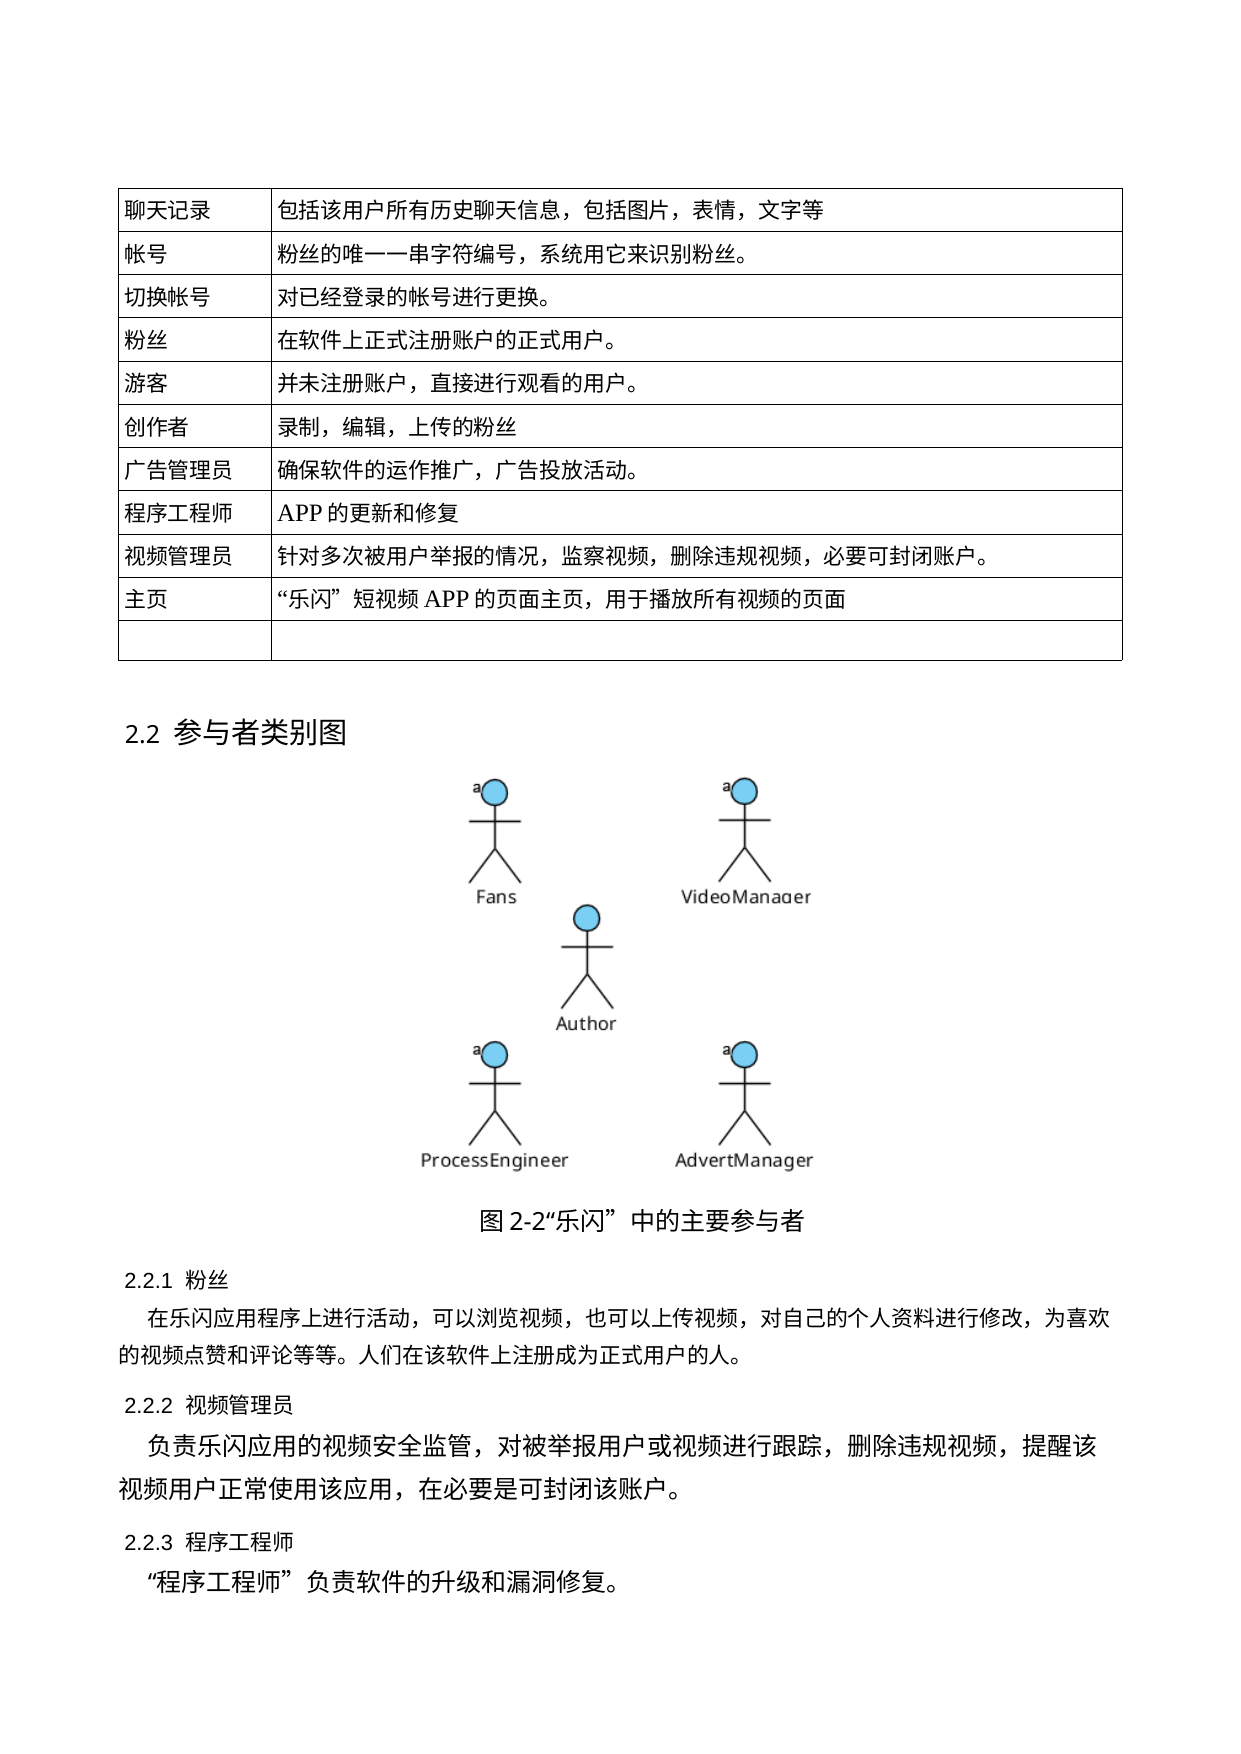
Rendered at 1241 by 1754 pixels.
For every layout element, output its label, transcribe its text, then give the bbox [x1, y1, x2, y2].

text “程序工程师”负责软件的升级和漏洞修复。 [118, 1563, 1122, 1599]
text 负责乐闪应用的视频安全监管，对被举报用户或视频进行跟踪，删除违规视频，提醒该视频用户正常使用该应用，在必要是可封闭该账户。 [118, 1426, 1122, 1506]
table_cell 程序工程师 [119, 491, 271, 533]
picture [417, 768, 823, 1184]
subtitle 视频管理员 [118, 1388, 1122, 1420]
table_cell 粉丝 [119, 318, 271, 361]
table_cell 聊天记录 [119, 189, 271, 231]
table_cell 录制，编辑，上传的粉丝 [272, 405, 1122, 447]
table_cell 确保软件的运作推广，广告投放活动。 [272, 448, 1122, 490]
text 图2-2“乐闪”中的主要参与者 [118, 1201, 1122, 1237]
table_cell 并未注册账户，直接进行观看的用户。 [272, 362, 1122, 404]
table_cell 帐号 [119, 232, 271, 274]
table_cell 在软件上正式注册账户的正式用户。 [272, 318, 1122, 361]
table_cell 对已经登录的帐号进行更换。 [272, 275, 1122, 317]
subtitle 粉丝 [118, 1263, 1122, 1294]
table_cell 粉丝的唯一一串字符编号，系统用它来识别粉丝。 [272, 232, 1122, 274]
subtitle 参与者类别图 [118, 710, 1122, 752]
text 在乐闪应用程序上进行活动，可以浏览视频，也可以上传视频，对自己的个人资料进行修改，为喜欢的视频点赞和评论等等。人们在该软件上注册成为正式用户的人。 [118, 1301, 1122, 1370]
table_cell 切换帐号 [119, 275, 271, 317]
table_cell 游客 [119, 362, 271, 404]
table_cell 包括该用户所有历史聊天信息，包括图片，表情，文字等 [272, 189, 1122, 231]
table_cell 视频管理员 [119, 535, 271, 577]
subtitle 程序工程师 [118, 1525, 1122, 1556]
table_cell APP的更新和修复 [272, 491, 1122, 533]
table_cell “乐闪”短视频APP的页面主页，用于播放所有视频的页面 [272, 578, 1122, 620]
table_cell 主页 [119, 578, 271, 620]
table_cell 创作者 [119, 405, 271, 447]
table_cell [119, 621, 271, 660]
table_cell 针对多次被用户举报的情况，监察视频，删除违规视频，必要可封闭账户。 [272, 535, 1122, 577]
table_cell [272, 621, 1122, 660]
table_cell 广告管理员 [119, 448, 271, 490]
